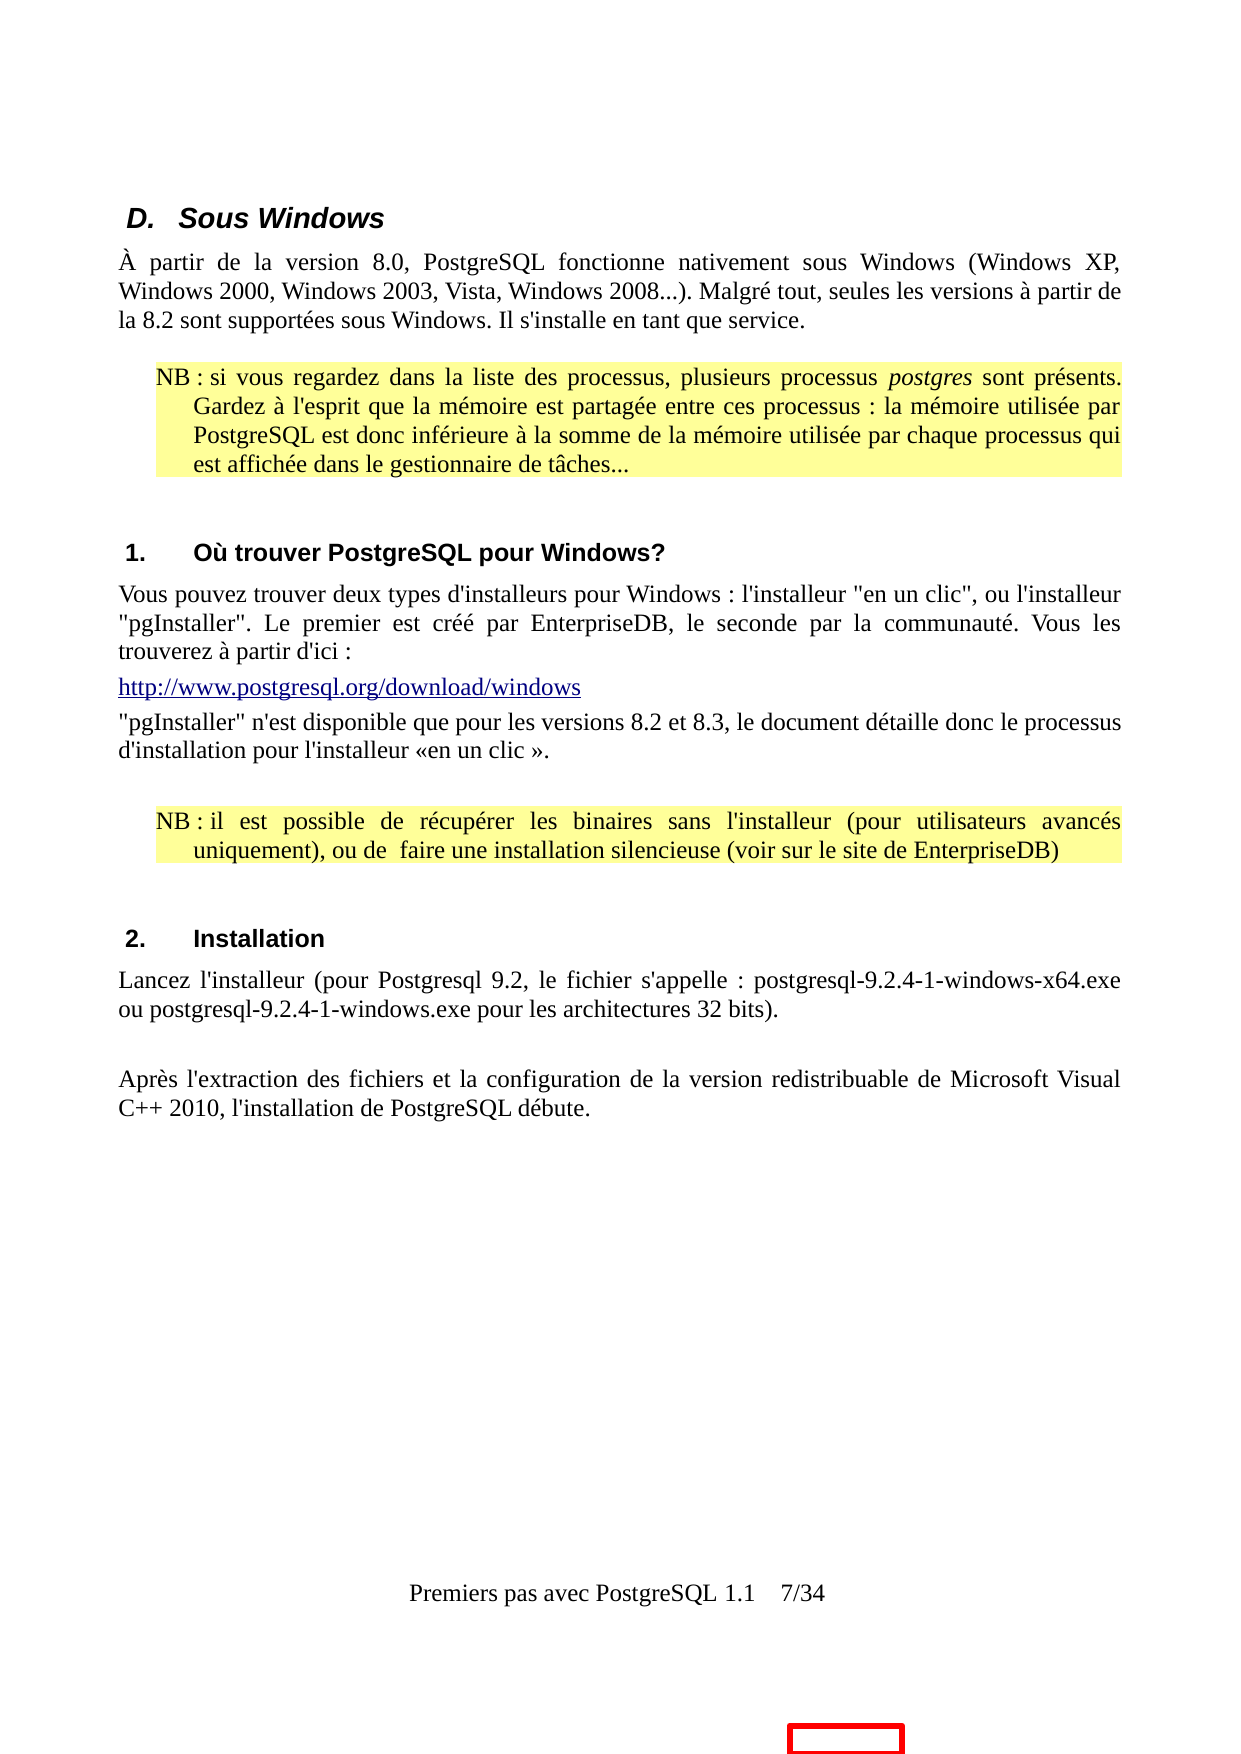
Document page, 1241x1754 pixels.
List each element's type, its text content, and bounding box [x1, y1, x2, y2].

list si vous regardez dans la liste des processus, plusieurs processus postgres sont présents. Gardez à l'esprit que la mémoire est partagée entre ces processus : la mémoire utilisée par PostgreSQL est donc inférieure à la somme de la mémoire utilisée par chaque processus qui est affichée dans le gestionnaire de tâches... [156, 362, 1122, 477]
text http://www.postgresql.org/download/windows [118, 672, 1122, 700]
subtitle Où trouver PostgreSQL pour Windows? [118, 538, 1122, 566]
text Vous pouvez trouver deux types d'installeurs pour Windows : l'installeur "en un clic", ou l'installeur "pgInstaller". Le premier est créé par EnterpriseDB, le seconde par la communauté. Vous les trouverez à partir d'ici : [118, 579, 1122, 665]
subtitle Sous Windows [118, 201, 1122, 235]
text "pgInstaller" n'est disponible que pour les versions 8.2 et 8.3, le document détaille donc le processus d'installation pour l'installeur «en un clic ». [118, 707, 1122, 764]
subtitle Installation [118, 924, 1122, 952]
text Après l'extraction des fichiers et la configuration de la version redistribuable de Microsoft Visual C++ 2010, l'installation de PostgreSQL débute. [118, 1064, 1122, 1122]
text Lancez l'installeur (pour Postgresql 9.2, le fichier s'appelle : postgresql-9.2.4-1-windows-x64.exe ou postgresql-9.2.4-1-windows.exe pour les architectures 32 bits). [118, 965, 1122, 1022]
list il est possible de récupérer les binaires sans l'installeur (pour utilisateurs avancés uniquement), ou de faire une installation silencieuse (voir sur le site de EnterpriseDB) [156, 806, 1122, 863]
text À partir de la version 8.0, PostgreSQL fonctionne nativement sous Windows (Windows XP, Windows 2000, Windows 2003, Vista, Windows 2008...). Malgré tout, seules les versions à partir de la 8.2 sont supportées sous Windows. Il s'installe en tant que service. [118, 247, 1122, 334]
